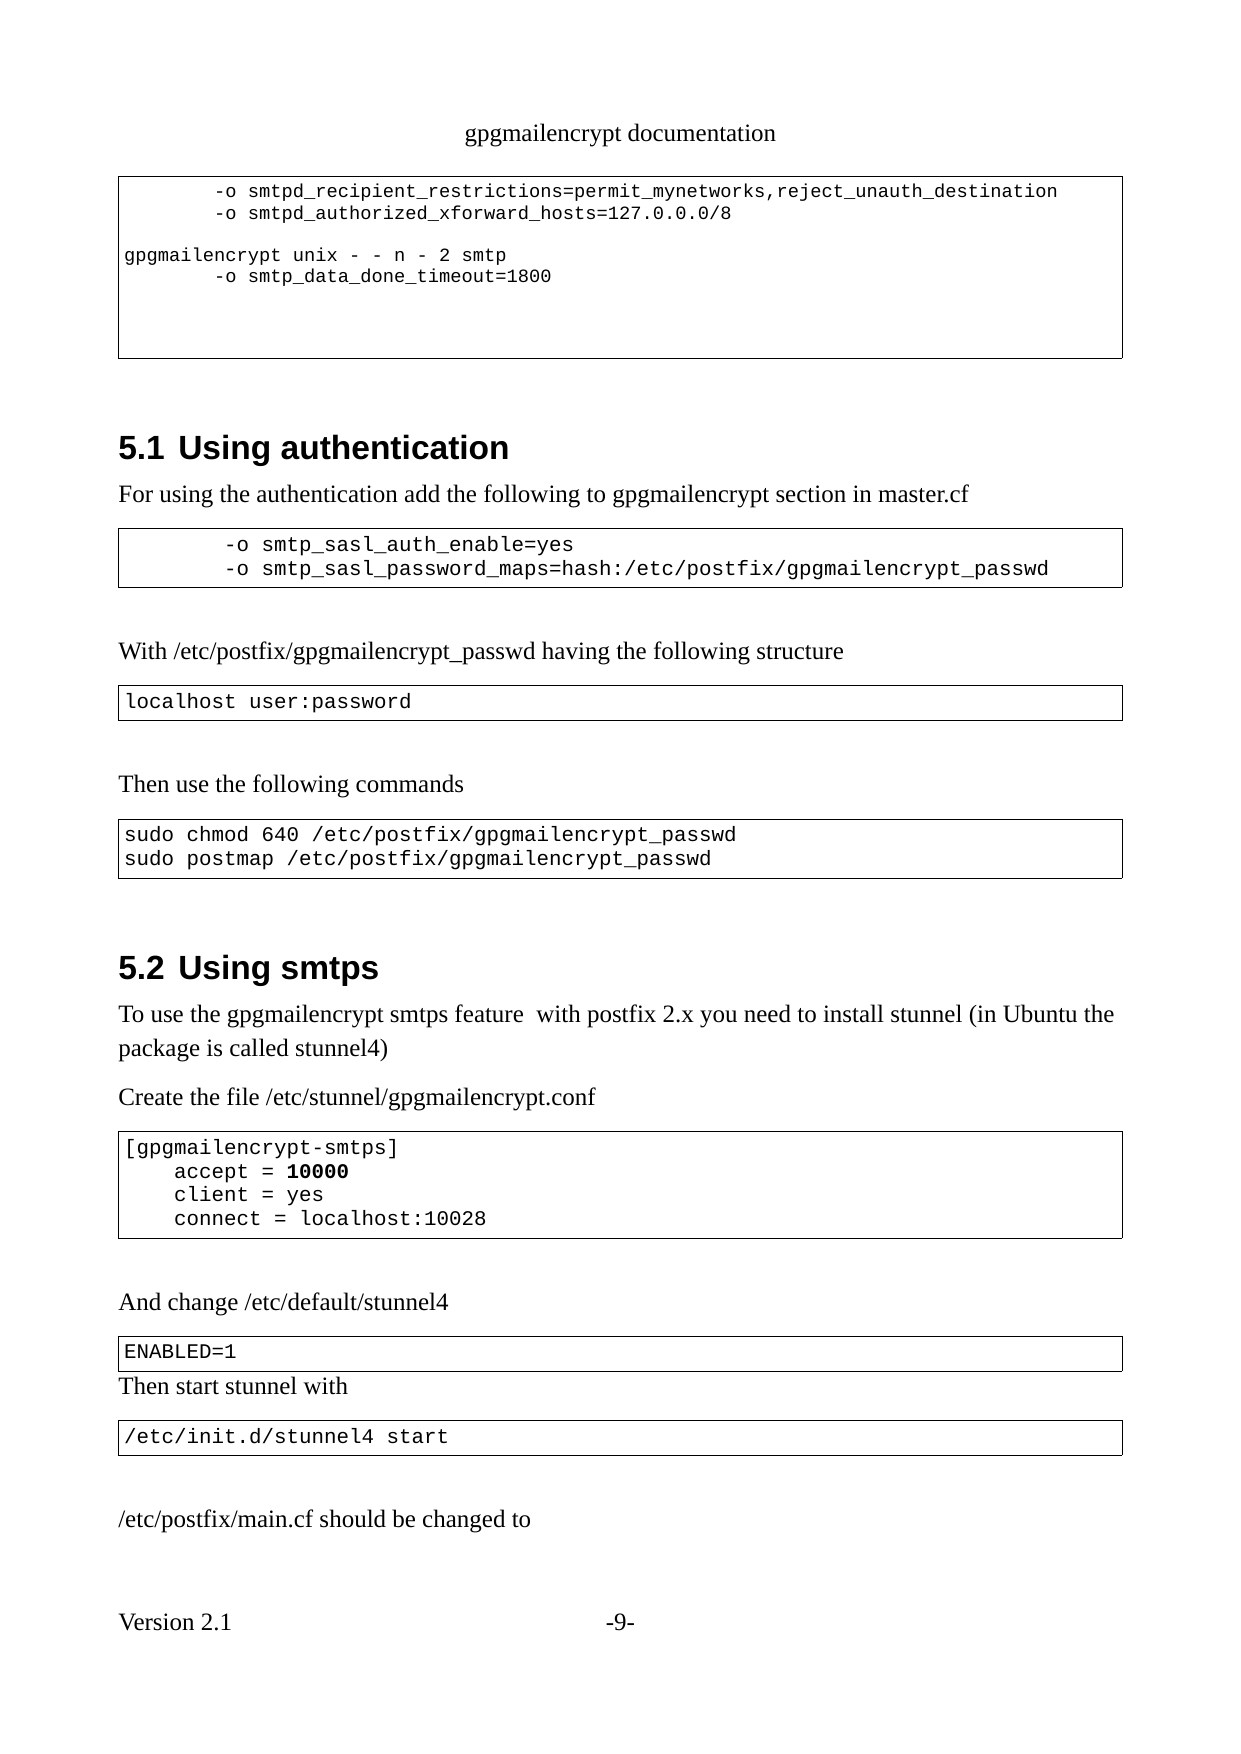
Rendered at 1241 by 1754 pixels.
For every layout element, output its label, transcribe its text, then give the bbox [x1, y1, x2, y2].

text Then start stunnel with [118, 1372, 1122, 1400]
text To use the gpgmailencrypt smtps feature with postfix 2.x you need to install stunnel (in Ubuntu the package is called stunnel4) [118, 999, 1122, 1062]
table_header localhost user:password [119, 686, 1122, 720]
table_header -o smtp_sasl_auth_enable=yes -o smtp_sasl_password_maps=hash:/etc/postfix/gpgmailencrypt_passwd [119, 529, 1122, 587]
table_header -o smtpd_recipient_restrictions=permit_mynetworks,reject_unauth_destination -o smtpd_authorized_xforward_hosts=127.0.0.0/8 gpgmailencrypt unix - - n - 2 smtp -o smtp_data_done_timeout=1800 [119, 177, 1122, 358]
subtitle Using authentication [118, 428, 1122, 467]
table_header /etc/init.d/stunnel4 start [119, 1421, 1122, 1455]
table_header sudo chmod 640 /etc/postfix/gpgmailencrypt_passwd sudo postmap /etc/postfix/gpgmailencrypt_passwd [119, 820, 1122, 877]
text With /etc/postfix/gpgmailencrypt_passwd having the following structure [118, 636, 1122, 665]
table_header [gpgmailencrypt-smtps] accept = 10000 client = yes connect = localhost:10028 [119, 1132, 1122, 1237]
text Then use the following commands [118, 769, 1122, 798]
text And change /etc/default/stunnel4 [118, 1287, 1122, 1315]
table_header ENABLED=1 [119, 1337, 1122, 1371]
text For using the authentication add the following to gpgmailencrypt section in master.cf [118, 479, 1122, 508]
text /etc/postfix/main.cf should be changed to [118, 1504, 1122, 1533]
subtitle Using smtps [118, 947, 1122, 986]
text Create the file /etc/stunnel/gpgmailencrypt.conf [118, 1082, 1122, 1111]
